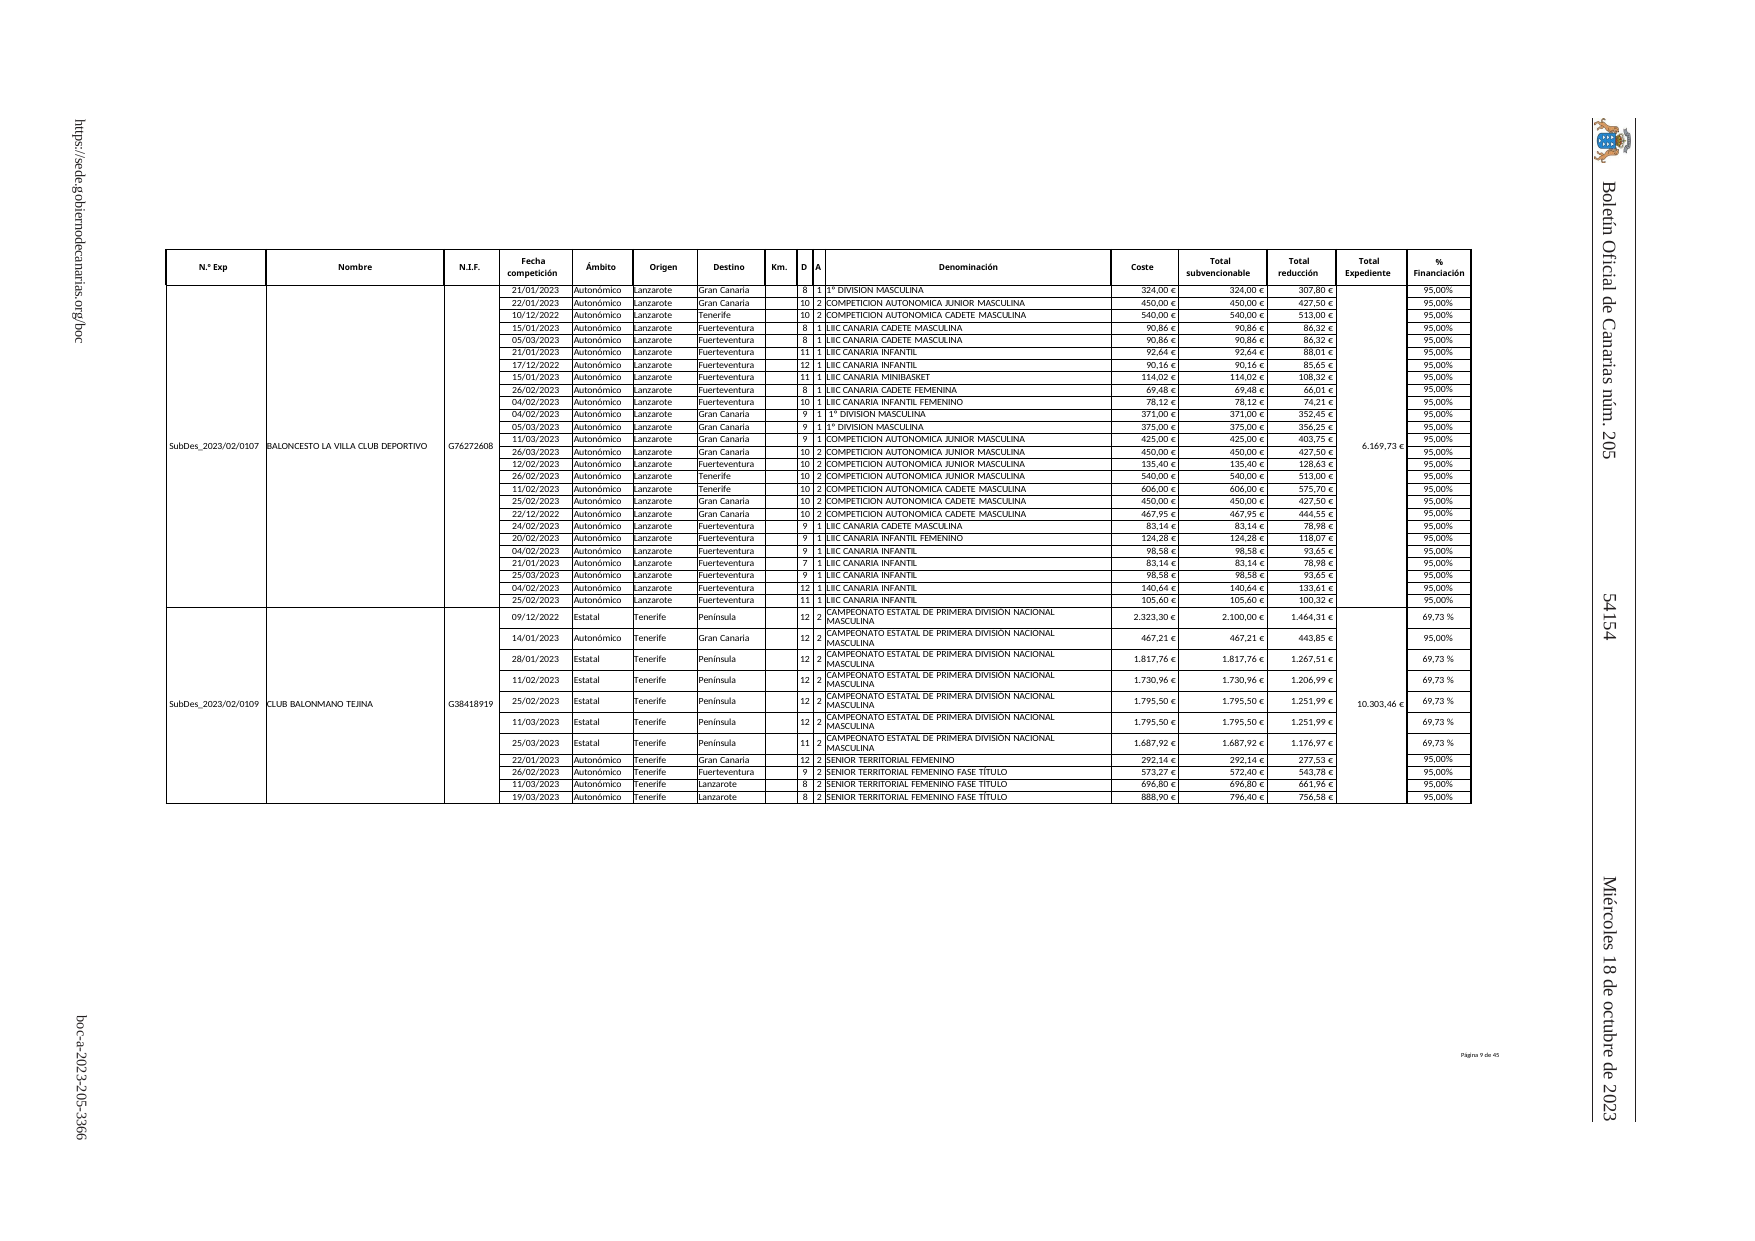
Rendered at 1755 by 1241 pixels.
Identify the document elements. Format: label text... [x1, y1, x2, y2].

table_cell 78,98 € [1268, 521, 1336, 532]
table_cell 95,00% [1408, 372, 1470, 384]
table_cell 22/12/2022 [500, 509, 572, 520]
table_cell 14/01/2023 [500, 629, 572, 649]
table_header Ámbito [573, 250, 632, 284]
table_cell [766, 410, 797, 421]
table_cell 2 [814, 459, 825, 470]
table_cell Lanzarote [634, 447, 697, 458]
table_cell Gran Canaria [698, 629, 765, 649]
table_cell 1.817,76 € [1179, 650, 1267, 670]
text Boletín Oficial de Canarias núm. 205 [1599, 181, 1620, 462]
table_cell Gran Canaria [698, 298, 765, 309]
table_cell 26/03/2023 [500, 447, 572, 458]
table_cell 21/01/2023 [500, 558, 572, 569]
table_cell 26/02/2023 [500, 471, 572, 483]
table_cell 108,32 € [1268, 372, 1336, 384]
table_cell 8 [798, 792, 813, 803]
table_cell 95,00% [1408, 629, 1470, 649]
table_cell CAMPEONATO ESTATAL DE PRIMERA DIVISIÓN NACIONAL MASCULINA [826, 650, 1111, 670]
table_cell 575,70 € [1268, 484, 1336, 495]
table_cell 371,00 € [1179, 410, 1267, 421]
table_cell 1 [814, 422, 825, 433]
table_cell 95,00% [1408, 780, 1470, 791]
table_cell 443,85 € [1268, 629, 1336, 649]
table_cell [766, 372, 797, 384]
table_cell 425,00 € [1112, 434, 1178, 446]
table_cell 95,00% [1408, 286, 1470, 297]
table_cell 124,28 € [1179, 534, 1267, 545]
table_cell 25/03/2023 [500, 571, 572, 582]
table_cell [766, 629, 797, 649]
table_cell 375,00 € [1112, 422, 1178, 433]
table_cell SENIOR TERRITORIAL FEMENINO FASE TÍTULO [826, 767, 1111, 778]
table_cell 9 [798, 767, 813, 778]
table_cell 12/02/2023 [500, 459, 572, 470]
table_cell Lanzarote [634, 286, 697, 297]
table_cell 2 [814, 671, 825, 691]
table_cell 2 [814, 484, 825, 495]
table_cell Autonómico [573, 298, 633, 309]
table_cell 95,00% [1408, 447, 1470, 458]
table_cell 95,00% [1408, 323, 1470, 334]
table_cell 540,00 € [1112, 471, 1178, 483]
table_cell 2.100,00 € [1179, 608, 1267, 628]
table_cell Fuerteventura [698, 595, 765, 607]
table_cell 9 [798, 546, 813, 557]
table_cell Península [698, 692, 765, 712]
table_cell 1º DIVISION MASCULINA [826, 286, 1111, 297]
table_cell 12 [798, 692, 813, 712]
table_cell 25/03/2023 [500, 734, 572, 754]
table_cell 2 [814, 509, 825, 520]
table_cell 69,48 € [1179, 385, 1267, 396]
table_cell [766, 484, 797, 495]
table_cell 543,78 € [1268, 767, 1336, 778]
table_cell 467,21 € [1179, 629, 1267, 649]
table_cell 1.687,92 € [1179, 734, 1267, 754]
table_cell 9 [798, 534, 813, 545]
table_cell Fuerteventura [698, 335, 765, 346]
table_cell 140,64 € [1112, 583, 1178, 594]
table_cell 371,00 € [1112, 410, 1178, 421]
table_cell [766, 767, 797, 778]
table_cell 8 [798, 385, 813, 396]
table_cell 756,58 € [1268, 792, 1336, 803]
table_cell 95,00% [1408, 335, 1470, 346]
table_cell 25/02/2023 [500, 496, 572, 508]
table_cell 1 [814, 385, 825, 396]
table_cell 1 [814, 521, 825, 532]
table_cell 2 [814, 496, 825, 508]
table_cell Autonómico [573, 360, 633, 371]
table_cell Fuerteventura [698, 323, 765, 334]
table_cell 95,00% [1408, 558, 1470, 569]
table_cell G38418919 [445, 608, 499, 803]
table_cell 69,73 % [1408, 650, 1470, 670]
table_cell Fuerteventura [698, 385, 765, 396]
table_cell Lanzarote [634, 571, 697, 582]
table_cell 90,16 € [1112, 360, 1178, 371]
table_cell 95,00% [1408, 583, 1470, 594]
table_cell 135,40 € [1179, 459, 1267, 470]
table_cell 11 [798, 595, 813, 607]
table_cell 69,48 € [1112, 385, 1178, 396]
table_cell 450,00 € [1112, 496, 1178, 508]
table_cell 2 [814, 298, 825, 309]
table_cell Gran Canaria [698, 447, 765, 458]
table_cell 26/02/2023 [500, 767, 572, 778]
table_cell 1.730,96 € [1179, 671, 1267, 691]
table_cell COMPETICION AUTONOMICA CADETE MASCULINA [826, 310, 1111, 322]
table_cell LIIC CANARIA INFANTIL [826, 595, 1111, 607]
table_cell Fuerteventura [698, 558, 765, 569]
table_cell [766, 397, 797, 408]
table_cell [766, 534, 797, 545]
table_cell Lanzarote [634, 323, 697, 334]
table_cell 95,00% [1408, 434, 1470, 446]
table_cell 20/02/2023 [500, 534, 572, 545]
table_cell CAMPEONATO ESTATAL DE PRIMERA DIVISIÓN NACIONAL MASCULINA [826, 608, 1111, 628]
table_cell 78,12 € [1179, 397, 1267, 408]
table_cell Gran Canaria [698, 286, 765, 297]
table_cell LIIC CANARIA INFANTIL [826, 360, 1111, 371]
table_cell LIIC CANARIA CADETE FEMENINA [826, 385, 1111, 396]
table_cell 26/02/2023 [500, 385, 572, 396]
table_cell 86,32 € [1268, 335, 1336, 346]
table_cell Autonómico [573, 629, 633, 649]
table_cell 1.176,97 € [1268, 734, 1336, 754]
table_cell Fuerteventura [698, 360, 765, 371]
table_cell 324,00 € [1179, 286, 1267, 297]
table_cell 7 [798, 558, 813, 569]
table_cell Autonómico [573, 310, 633, 322]
table_cell [766, 571, 797, 582]
table_cell Gran Canaria [698, 422, 765, 433]
table_cell Lanzarote [634, 509, 697, 520]
table_cell LIIC CANARIA MINIBASKET [826, 372, 1111, 384]
table_cell 1 [814, 434, 825, 446]
table_cell 12 [798, 650, 813, 670]
table_cell LIIC CANARIA INFANTIL FEMENINO [826, 534, 1111, 545]
table_cell 2 [814, 713, 825, 733]
table_cell 2 [814, 310, 825, 322]
table_cell 450,00 € [1179, 496, 1267, 508]
table_cell 2 [814, 471, 825, 483]
table_cell G76272608 [445, 286, 499, 607]
table_cell 6.169,73 € [1337, 286, 1406, 607]
table_header % Financiación [1408, 250, 1470, 284]
table_cell 95,00% [1408, 509, 1470, 520]
table_cell Autonómico [573, 397, 633, 408]
table_cell 19/03/2023 [500, 792, 572, 803]
table_cell 95,00% [1408, 792, 1470, 803]
table_cell Lanzarote [698, 792, 765, 803]
table_cell 540,00 € [1179, 310, 1267, 322]
table_cell Península [698, 671, 765, 691]
table_cell Lanzarote [634, 546, 697, 557]
table_cell Lanzarote [634, 385, 697, 396]
table_cell Gran Canaria [698, 434, 765, 446]
table_cell 12 [798, 629, 813, 649]
table_cell 25/02/2023 [500, 595, 572, 607]
table_cell 95,00% [1408, 298, 1470, 309]
table_cell Lanzarote [634, 348, 697, 359]
table_cell 1º DIVISION MASCULINA [826, 410, 1111, 421]
table_cell 90,86 € [1179, 323, 1267, 334]
table_cell CAMPEONATO ESTATAL DE PRIMERA DIVISIÓN NACIONAL MASCULINA [826, 671, 1111, 691]
table_cell 2 [814, 447, 825, 458]
table_cell 10 [798, 496, 813, 508]
table_cell [766, 459, 797, 470]
table_cell Lanzarote [634, 397, 697, 408]
table_header N.º Exp [167, 250, 265, 284]
table_cell 92,64 € [1112, 348, 1178, 359]
table_cell Fuerteventura [698, 767, 765, 778]
table_cell Fuerteventura [698, 583, 765, 594]
table_cell [766, 385, 797, 396]
table_cell 1 [814, 410, 825, 421]
table_cell 95,00% [1408, 410, 1470, 421]
table_cell [766, 335, 797, 346]
table_cell 1.206,99 € [1268, 671, 1336, 691]
table_cell 93,65 € [1268, 571, 1336, 582]
table_cell 8 [798, 335, 813, 346]
table_cell 1º DIVISION MASCULINA [826, 422, 1111, 433]
table_cell Autonómico [573, 792, 633, 803]
table_cell Tenerife [634, 767, 697, 778]
table_cell [766, 792, 797, 803]
table_cell Autonómico [573, 521, 633, 532]
table_cell 1 [814, 360, 825, 371]
table_cell 1 [814, 534, 825, 545]
table_cell Fuerteventura [698, 372, 765, 384]
table_cell Autonómico [573, 583, 633, 594]
table_cell 2 [814, 780, 825, 791]
table_cell 2 [814, 629, 825, 649]
table_cell Autonómico [573, 286, 633, 297]
table_cell 356,25 € [1268, 422, 1336, 433]
table_cell Tenerife [634, 734, 697, 754]
table_cell 93,65 € [1268, 546, 1336, 557]
table_header Fecha competición [500, 250, 572, 284]
table_cell 95,00% [1408, 546, 1470, 557]
table_cell Fuerteventura [698, 521, 765, 532]
table_cell 1 [814, 348, 825, 359]
table_cell 83,14 € [1112, 521, 1178, 532]
table_cell 95,00% [1408, 484, 1470, 495]
table_cell 2.323,30 € [1112, 608, 1178, 628]
table_cell CLUB BALONMANO TEJINA [267, 608, 444, 803]
table_cell 292,14 € [1112, 755, 1178, 766]
table_cell SENIOR TERRITORIAL FEMENINO FASE TÍTULO [826, 792, 1111, 803]
table_cell 90,16 € [1179, 360, 1267, 371]
table_cell Autonómico [573, 780, 633, 791]
table_cell 114,02 € [1179, 372, 1267, 384]
table_cell [766, 521, 797, 532]
table_cell [766, 608, 797, 628]
table_cell Lanzarote [698, 780, 765, 791]
table_cell 95,00% [1408, 571, 1470, 582]
table_cell [766, 755, 797, 766]
table_cell 135,40 € [1112, 459, 1178, 470]
table_cell 10 [798, 509, 813, 520]
table_cell 69,73 % [1408, 734, 1470, 754]
table_cell 78,98 € [1268, 558, 1336, 569]
table_cell Lanzarote [634, 558, 697, 569]
table_cell 1.267,51 € [1268, 650, 1336, 670]
table_cell 17/12/2022 [500, 360, 572, 371]
table_cell 88,01 € [1268, 348, 1336, 359]
table_cell Autonómico [573, 558, 633, 569]
table_cell 2 [814, 767, 825, 778]
table_cell 606,00 € [1179, 484, 1267, 495]
table_cell COMPETICION AUTONOMICA JUNIOR MASCULINA [826, 459, 1111, 470]
table_cell Autonómico [573, 767, 633, 778]
table_cell 450,00 € [1179, 447, 1267, 458]
table_cell Gran Canaria [698, 755, 765, 766]
table_cell Autonómico [573, 755, 633, 766]
table_cell 1 [814, 595, 825, 607]
table_cell CAMPEONATO ESTATAL DE PRIMERA DIVISIÓN NACIONAL MASCULINA [826, 734, 1111, 754]
table_cell 403,75 € [1268, 434, 1336, 446]
table_cell 90,86 € [1112, 335, 1178, 346]
table_cell Estatal [573, 650, 633, 670]
table_cell Autonómico [573, 509, 633, 520]
table_cell 04/02/2023 [500, 546, 572, 557]
text boc-a-2023-205-3366 [74, 1016, 91, 1145]
table_cell 21/01/2023 [500, 286, 572, 297]
table_cell 78,12 € [1112, 397, 1178, 408]
table_cell 2 [814, 755, 825, 766]
table_cell BALONCESTO LA VILLA CLUB DEPORTIVO [267, 286, 444, 607]
table_cell 95,00% [1408, 496, 1470, 508]
table_cell [766, 734, 797, 754]
table_header Total subvencionable [1179, 250, 1266, 284]
table_cell Lanzarote [634, 583, 697, 594]
table_cell 95,00% [1408, 521, 1470, 532]
table_cell Estatal [573, 713, 633, 733]
table_cell 1.795,50 € [1112, 692, 1178, 712]
table_cell Gran Canaria [698, 509, 765, 520]
table_cell LIIC CANARIA INFANTIL [826, 348, 1111, 359]
table_header N.I.F. [445, 250, 499, 284]
table_cell 04/02/2023 [500, 397, 572, 408]
table_cell 140,64 € [1179, 583, 1267, 594]
table_cell CAMPEONATO ESTATAL DE PRIMERA DIVISIÓN NACIONAL MASCULINA [826, 692, 1111, 712]
table_cell Lanzarote [634, 534, 697, 545]
table_cell 1 [814, 583, 825, 594]
table_header Origen [634, 250, 697, 284]
table_cell 2 [814, 792, 825, 803]
table_cell 696,80 € [1112, 780, 1178, 791]
table_cell 69,73 % [1408, 671, 1470, 691]
table_cell Autonómico [573, 410, 633, 421]
table_cell 12 [798, 671, 813, 691]
table_cell Península [698, 734, 765, 754]
table_cell 95,00% [1408, 595, 1470, 607]
table_cell LIIC CANARIA INFANTIL [826, 558, 1111, 569]
table_cell COMPETICION AUTONOMICA CADETE MASCULINA [826, 509, 1111, 520]
table_cell 12 [798, 360, 813, 371]
table_cell 10 [798, 484, 813, 495]
table_cell Autonómico [573, 385, 633, 396]
table_cell Lanzarote [634, 310, 697, 322]
table_cell Tenerife [634, 692, 697, 712]
table_cell SubDes_2023/02/0109 [167, 608, 266, 803]
table_cell 1.795,50 € [1112, 713, 1178, 733]
table_cell 69,73 % [1408, 713, 1470, 733]
table_cell 86,32 € [1268, 323, 1336, 334]
table_cell 92,64 € [1179, 348, 1267, 359]
table_cell 15/01/2023 [500, 372, 572, 384]
table_cell Lanzarote [634, 484, 697, 495]
table_cell Lanzarote [634, 410, 697, 421]
table_cell Autonómico [573, 323, 633, 334]
table_cell 1 [814, 571, 825, 582]
table_cell 9 [798, 571, 813, 582]
table_cell Autonómico [573, 534, 633, 545]
table_cell 10.303,46 € [1337, 608, 1406, 803]
table_cell Autonómico [573, 434, 633, 446]
table_cell 69,73 % [1408, 608, 1470, 628]
table_cell 427,50 € [1268, 447, 1336, 458]
table_cell [766, 310, 797, 322]
table_cell 95,00% [1408, 348, 1470, 359]
table_cell Lanzarote [634, 335, 697, 346]
table_cell 277,53 € [1268, 755, 1336, 766]
table_cell 10 [798, 310, 813, 322]
table_cell 90,86 € [1179, 335, 1267, 346]
table_cell Gran Canaria [698, 410, 765, 421]
table_cell 69,73 % [1408, 692, 1470, 712]
table_cell 450,00 € [1112, 298, 1178, 309]
table_cell Autonómico [573, 447, 633, 458]
table_cell LIIC CANARIA INFANTIL FEMENINO [826, 397, 1111, 408]
table_cell [766, 509, 797, 520]
table_cell Autonómico [573, 335, 633, 346]
table_cell 12 [798, 713, 813, 733]
table_cell [766, 650, 797, 670]
table_cell SENIOR TERRITORIAL FEMENINO FASE TÍTULO [826, 780, 1111, 791]
table_cell 1.795,50 € [1179, 713, 1267, 733]
table_cell Tenerife [698, 484, 765, 495]
table_cell 11/02/2023 [500, 484, 572, 495]
table_cell Lanzarote [634, 521, 697, 532]
table_cell Lanzarote [634, 496, 697, 508]
table_cell 1 [814, 558, 825, 569]
table_cell 796,40 € [1179, 792, 1267, 803]
table_cell 114,02 € [1112, 372, 1178, 384]
table_cell Fuerteventura [698, 348, 765, 359]
table_header Total Expediente [1337, 250, 1406, 284]
table_cell CAMPEONATO ESTATAL DE PRIMERA DIVISIÓN NACIONAL MASCULINA [826, 713, 1111, 733]
text 54154 [1600, 593, 1621, 642]
table_cell Tenerife [634, 780, 697, 791]
table_cell Autonómico [573, 595, 633, 607]
table_cell 292,14 € [1179, 755, 1267, 766]
table_cell 661,96 € [1268, 780, 1336, 791]
table_cell LIIC CANARIA INFANTIL [826, 583, 1111, 594]
table_cell 540,00 € [1179, 471, 1267, 483]
table_cell Lanzarote [634, 471, 697, 483]
table_header Total reducción [1268, 250, 1335, 284]
table_cell 66,01 € [1268, 385, 1336, 396]
table_cell Autonómico [573, 496, 633, 508]
table_cell 04/02/2023 [500, 410, 572, 421]
table_cell [766, 471, 797, 483]
table_cell Lanzarote [634, 459, 697, 470]
table_cell 11 [798, 348, 813, 359]
table_cell 128,63 € [1268, 459, 1336, 470]
table_header Km. [766, 250, 796, 284]
table_cell [766, 713, 797, 733]
table_cell [766, 298, 797, 309]
table_cell Tenerife [634, 629, 697, 649]
table_cell [766, 595, 797, 607]
table_header Nombre [267, 250, 443, 284]
table_cell 10 [798, 471, 813, 483]
table_header Coste [1112, 250, 1178, 284]
table_cell Estatal [573, 734, 633, 754]
table_cell 11/03/2023 [500, 713, 572, 733]
table_header Destino [698, 250, 764, 284]
table_cell 95,00% [1408, 767, 1470, 778]
table_cell 1.687,92 € [1112, 734, 1178, 754]
table_cell 05/03/2023 [500, 422, 572, 433]
table_cell 8 [798, 323, 813, 334]
table_cell LIIC CANARIA INFANTIL [826, 571, 1111, 582]
table_cell Lanzarote [634, 434, 697, 446]
table_cell 307,80 € [1268, 286, 1336, 297]
table_cell [766, 286, 797, 297]
table_cell 98,58 € [1112, 546, 1178, 557]
table_cell Fuerteventura [698, 397, 765, 408]
table_cell Fuerteventura [698, 546, 765, 557]
table_cell 427,50 € [1268, 298, 1336, 309]
table_cell Península [698, 713, 765, 733]
table_cell 95,00% [1408, 310, 1470, 322]
table_cell 105,60 € [1179, 595, 1267, 607]
table_cell 1.251,99 € [1268, 713, 1336, 733]
table_cell 9 [798, 410, 813, 421]
table_cell 12 [798, 583, 813, 594]
table_cell Estatal [573, 608, 633, 628]
table_cell 1 [814, 286, 825, 297]
table_cell 9 [798, 434, 813, 446]
table_cell Autonómico [573, 459, 633, 470]
table_cell 95,00% [1408, 422, 1470, 433]
table_cell 1.464,31 € [1268, 608, 1336, 628]
table_cell 375,00 € [1179, 422, 1267, 433]
table_cell 22/01/2023 [500, 298, 572, 309]
table_cell 572,40 € [1179, 767, 1267, 778]
table_cell COMPETICION AUTONOMICA JUNIOR MASCULINA [826, 298, 1111, 309]
table_cell 467,21 € [1112, 629, 1178, 649]
table_cell [766, 434, 797, 446]
table_cell 83,14 € [1179, 558, 1267, 569]
table_cell 324,00 € [1112, 286, 1178, 297]
table_cell LIIC CANARIA CADETE MASCULINA [826, 521, 1111, 532]
table_cell 124,28 € [1112, 534, 1178, 545]
table_cell [766, 360, 797, 371]
table_cell 95,00% [1408, 534, 1470, 545]
table_cell SubDes_2023/02/0107 [167, 286, 266, 607]
table_cell 95,00% [1408, 459, 1470, 470]
table_cell 1.795,50 € [1179, 692, 1267, 712]
table_cell Lanzarote [634, 360, 697, 371]
table_cell 444,55 € [1268, 509, 1336, 520]
table_cell CAMPEONATO ESTATAL DE PRIMERA DIVISIÓN NACIONAL MASCULINA [826, 629, 1111, 649]
table_cell COMPETICION AUTONOMICA JUNIOR MASCULINA [826, 471, 1111, 483]
table_cell Tenerife [634, 792, 697, 803]
table_cell 22/01/2023 [500, 755, 572, 766]
table_cell 11/03/2023 [500, 780, 572, 791]
table_cell 15/01/2023 [500, 323, 572, 334]
table_header Denominación [826, 250, 1110, 284]
table_cell 1 [814, 335, 825, 346]
table_cell LIIC CANARIA INFANTIL [826, 546, 1111, 557]
table_cell 05/03/2023 [500, 335, 572, 346]
table_cell [766, 671, 797, 691]
table_cell 95,00% [1408, 471, 1470, 483]
table_cell 83,14 € [1112, 558, 1178, 569]
table_cell 450,00 € [1179, 298, 1267, 309]
table_cell Lanzarote [634, 372, 697, 384]
table_cell 98,58 € [1179, 571, 1267, 582]
table_cell 606,00 € [1112, 484, 1178, 495]
table_cell 74,21 € [1268, 397, 1336, 408]
table_cell 98,58 € [1179, 546, 1267, 557]
table_cell 25/02/2023 [500, 692, 572, 712]
table_cell 83,14 € [1179, 521, 1267, 532]
table_cell 450,00 € [1112, 447, 1178, 458]
table_cell 11/02/2023 [500, 671, 572, 691]
table_cell 85,65 € [1268, 360, 1336, 371]
table_cell Tenerife [634, 608, 697, 628]
table_cell 1 [814, 397, 825, 408]
table_cell Autonómico [573, 372, 633, 384]
table_cell 8 [798, 780, 813, 791]
table_cell [766, 780, 797, 791]
table_cell LIIC CANARIA CADETE MASCULINA [826, 335, 1111, 346]
table_cell Autonómico [573, 571, 633, 582]
table_cell 10 [798, 397, 813, 408]
table_cell [766, 447, 797, 458]
table_cell LIIC CANARIA CADETE MASCULINA [826, 323, 1111, 334]
table_cell 9 [798, 422, 813, 433]
table_cell Estatal [573, 671, 633, 691]
table_cell Fuerteventura [698, 534, 765, 545]
table_cell 24/02/2023 [500, 521, 572, 532]
table_cell Tenerife [698, 471, 765, 483]
table_cell COMPETICION AUTONOMICA JUNIOR MASCULINA [826, 447, 1111, 458]
table_cell Lanzarote [634, 595, 697, 607]
table_cell 467,95 € [1112, 509, 1178, 520]
table_cell 467,95 € [1179, 509, 1267, 520]
table_cell 95,00% [1408, 360, 1470, 371]
table_cell 1.730,96 € [1112, 671, 1178, 691]
text https://sede.gobiernodecanarias.org/boc [72, 119, 89, 353]
table_cell 12 [798, 608, 813, 628]
table_cell 9 [798, 521, 813, 532]
table_cell 888,90 € [1112, 792, 1178, 803]
table_cell Autonómico [573, 484, 633, 495]
table_cell [766, 496, 797, 508]
table_cell Autonómico [573, 546, 633, 557]
table_cell COMPETICION AUTONOMICA CADETE MASCULINA [826, 496, 1111, 508]
table_cell 09/12/2022 [500, 608, 572, 628]
table_cell 04/02/2023 [500, 583, 572, 594]
table_cell SENIOR TERRITORIAL FEMENINO [826, 755, 1111, 766]
table_cell 11 [798, 734, 813, 754]
table_cell 10/12/2022 [500, 310, 572, 322]
table_cell Autonómico [573, 471, 633, 483]
table_cell 1 [814, 546, 825, 557]
table_cell 90,86 € [1112, 323, 1178, 334]
table_header D [798, 250, 812, 284]
table_cell Gran Canaria [698, 496, 765, 508]
table_cell 427,50 € [1268, 496, 1336, 508]
table_cell 95,00% [1408, 755, 1470, 766]
table_cell 95,00% [1408, 397, 1470, 408]
table_cell 8 [798, 286, 813, 297]
table_cell 10 [798, 447, 813, 458]
table_cell 2 [814, 608, 825, 628]
table_cell 12 [798, 755, 813, 766]
table_cell Tenerife [634, 713, 697, 733]
table_cell 10 [798, 298, 813, 309]
table_cell Fuerteventura [698, 571, 765, 582]
table_cell Lanzarote [634, 298, 697, 309]
table_cell [766, 558, 797, 569]
table_cell 11 [798, 372, 813, 384]
table_cell 1.251,99 € [1268, 692, 1336, 712]
table_cell 2 [814, 650, 825, 670]
table_cell 2 [814, 692, 825, 712]
table_cell 352,45 € [1268, 410, 1336, 421]
table_cell 98,58 € [1112, 571, 1178, 582]
table_cell 513,00 € [1268, 471, 1336, 483]
table_cell [766, 546, 797, 557]
table_cell Autonómico [573, 422, 633, 433]
table_cell 21/01/2023 [500, 348, 572, 359]
table_cell Tenerife [634, 755, 697, 766]
table_cell 513,00 € [1268, 310, 1336, 322]
table_cell Península [698, 608, 765, 628]
table_cell 1 [814, 372, 825, 384]
table_cell Tenerife [698, 310, 765, 322]
table_cell [766, 348, 797, 359]
table_cell [766, 692, 797, 712]
table_cell Fuerteventura [698, 459, 765, 470]
table_cell [766, 323, 797, 334]
table_cell 11/03/2023 [500, 434, 572, 446]
table_cell Autonómico [573, 348, 633, 359]
table_cell COMPETICION AUTONOMICA JUNIOR MASCULINA [826, 434, 1111, 446]
table_cell 100,32 € [1268, 595, 1336, 607]
table_cell [766, 422, 797, 433]
table_cell 28/01/2023 [500, 650, 572, 670]
table_cell [766, 583, 797, 594]
table_header A [814, 250, 825, 284]
table_cell 696,80 € [1179, 780, 1267, 791]
table_cell Lanzarote [634, 422, 697, 433]
table_cell 425,00 € [1179, 434, 1267, 446]
table_cell 105,60 € [1112, 595, 1178, 607]
table_cell 133,61 € [1268, 583, 1336, 594]
table_cell 2 [814, 734, 825, 754]
table_cell 540,00 € [1112, 310, 1178, 322]
table_cell COMPETICION AUTONOMICA CADETE MASCULINA [826, 484, 1111, 495]
table_cell 95,00% [1408, 385, 1470, 396]
table_cell 1 [814, 323, 825, 334]
table_cell 573,27 € [1112, 767, 1178, 778]
table_cell Península [698, 650, 765, 670]
table_cell 118,07 € [1268, 534, 1336, 545]
table_cell Estatal [573, 692, 633, 712]
table_cell 1.817,76 € [1112, 650, 1178, 670]
text Miércoles 18 de octubre de 2023 [1600, 876, 1621, 1124]
table_cell Tenerife [634, 650, 697, 670]
table_cell Tenerife [634, 671, 697, 691]
table_cell 10 [798, 459, 813, 470]
